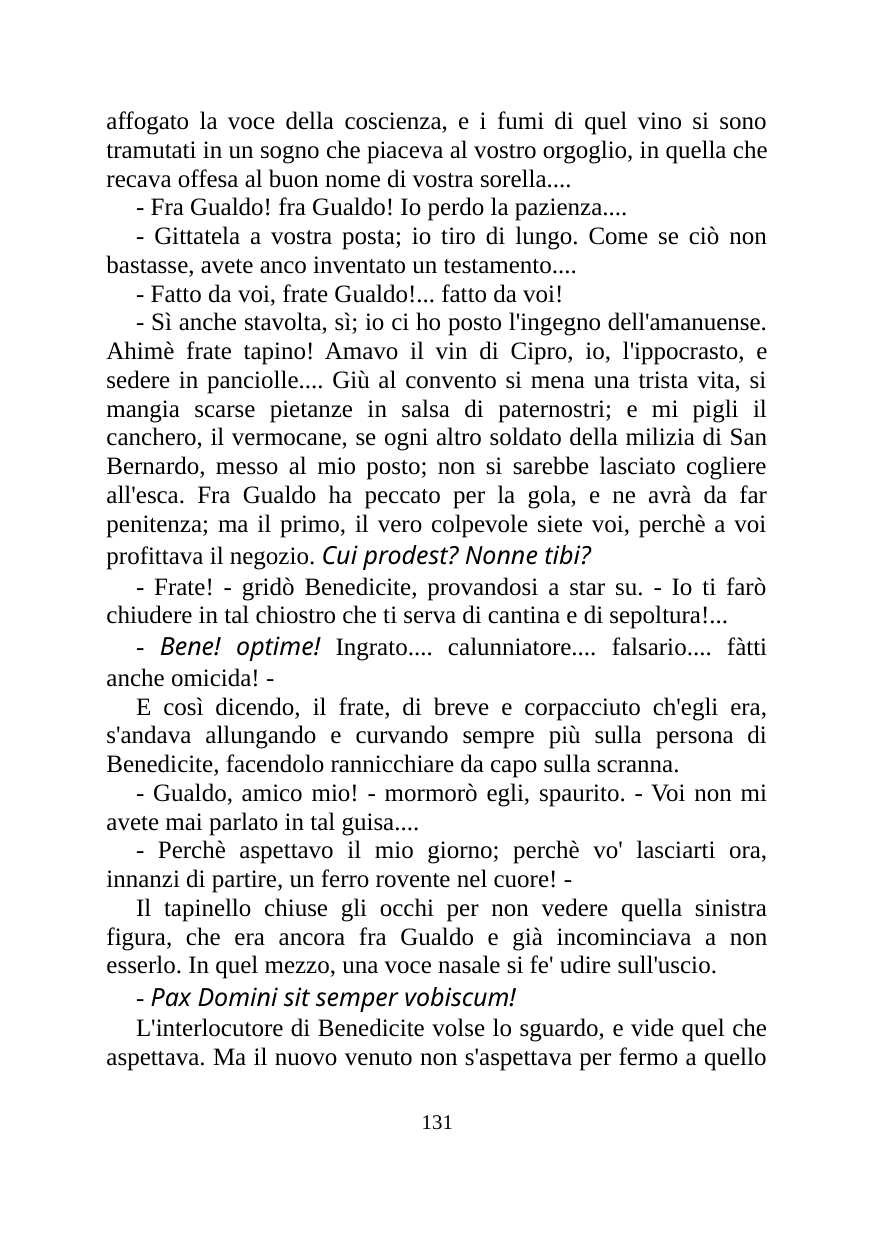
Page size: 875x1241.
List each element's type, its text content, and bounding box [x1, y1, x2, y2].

text L'interlocutore di Benedicite volse lo sguardo, e vide quel che aspettava. Ma il nuovo venuto non s'aspettava per fermo a quello [106, 1013, 768, 1071]
text Il tapinello chiuse gli occhi per non vedere quella sinistra figura, che era ancora fra Gualdo e già incominciava a non esserlo. In quel mezzo, una voce nasale si fe' udire sull'uscio. [106, 893, 768, 979]
text - Frate! - gridò Benedicite, provandosi a star su. - Io ti farò chiudere in tal chiostro che ti serva di cantina e di sepoltura!... [106, 572, 768, 629]
text E così dicendo, il frate, di breve e corpacciuto ch'egli era, s'andava allungando e curvando sempre più sulla persona di Benedicite, facendolo rannicchiare da capo sulla scranna. [106, 692, 768, 778]
text - Gualdo, amico mio! - mormorò egli, spaurito. - Voi non mi avete mai parlato in tal guisa.... [106, 778, 768, 836]
text - Gittatela a vostra posta; io tiro di lungo. Come se ciò non bastasse, avete anco inventato un testamento.... [106, 221, 768, 279]
text - Sì anche stavolta, sì; io ci ho posto l'ingegno dell'amanuense. Ahimè frate tapino! Amavo il vin di Cipro, io, l'ippocrasto, e sedere in panciolle.... Giù al convento si mena una trista vita, si mangia scarse pietanze in salsa di paternostri; e mi pigli il canchero, il vermocane, se ogni altro soldato della milizia di San Bernardo, messo al mio posto; non si sarebbe lasciato cogliere all'esca. Fra Gualdo ha peccato per la gola, e ne avrà da far penitenza; ma il primo, il vero colpevole siete voi, perchè a voi profittava il negozio. Cui prodest? Nonne tibi? [106, 307, 768, 572]
text - Fra Gualdo! fra Gualdo! Io perdo la pazienza.... [106, 192, 768, 221]
text - Bene! optime! Ingrato.... calunniatore.... falsario.... fàtti anche omicida! - [106, 629, 768, 692]
text affogato la voce della coscienza, e i fumi di quel vino si sono tramutati in un sogno che piaceva al vostro orgoglio, in quella che recava offesa al buon nome di vostra sorella.... [106, 106, 768, 192]
text - Perchè aspettavo il mio giorno; perchè vo' lasciarti ora, innanzi di partire, un ferro rovente nel cuore! - [106, 836, 768, 893]
text - Fatto da voi, frate Gualdo!... fatto da voi! [106, 279, 768, 307]
text - Pax Domini sit semper vobiscum! [106, 979, 768, 1013]
